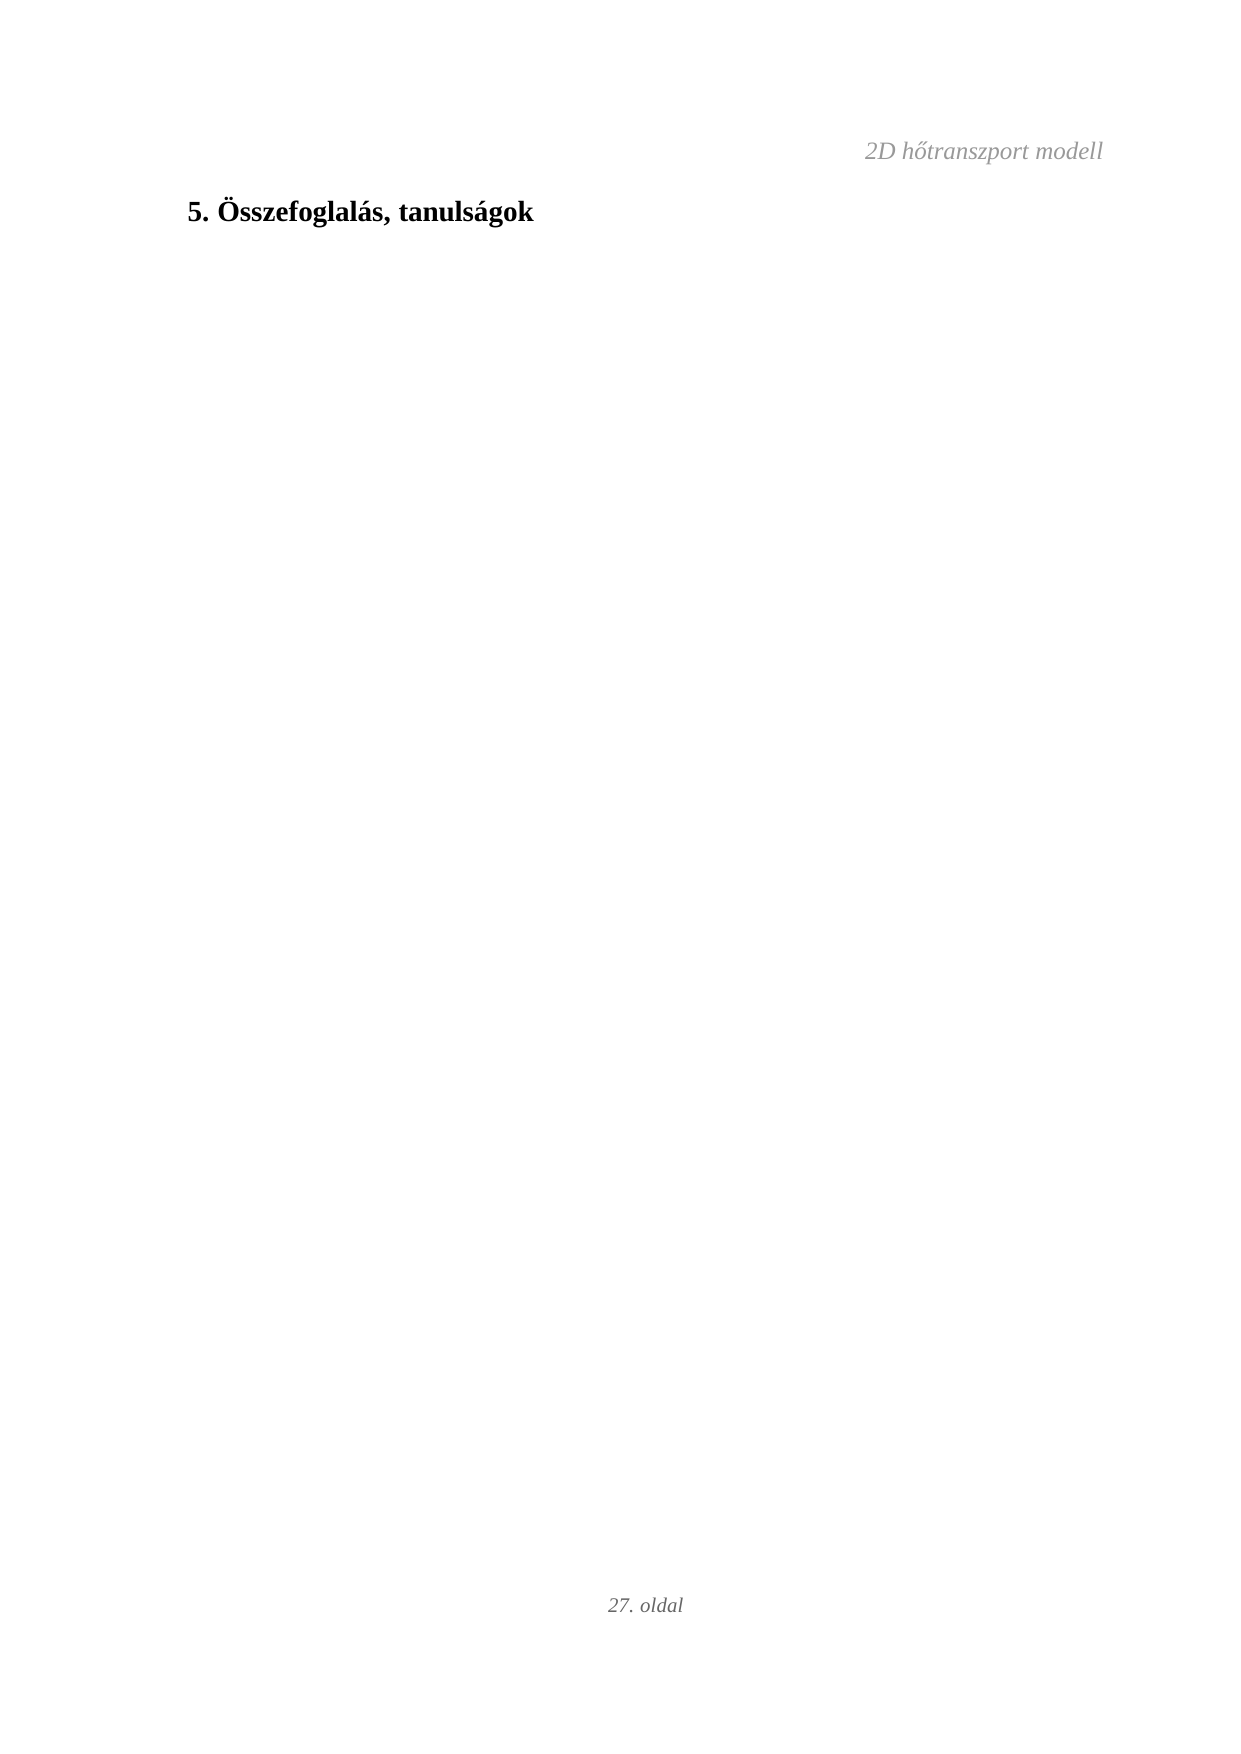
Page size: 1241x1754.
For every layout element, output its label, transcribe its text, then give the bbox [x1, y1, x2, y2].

subtitle Összefoglalás, tanulságok [187, 194, 1106, 228]
